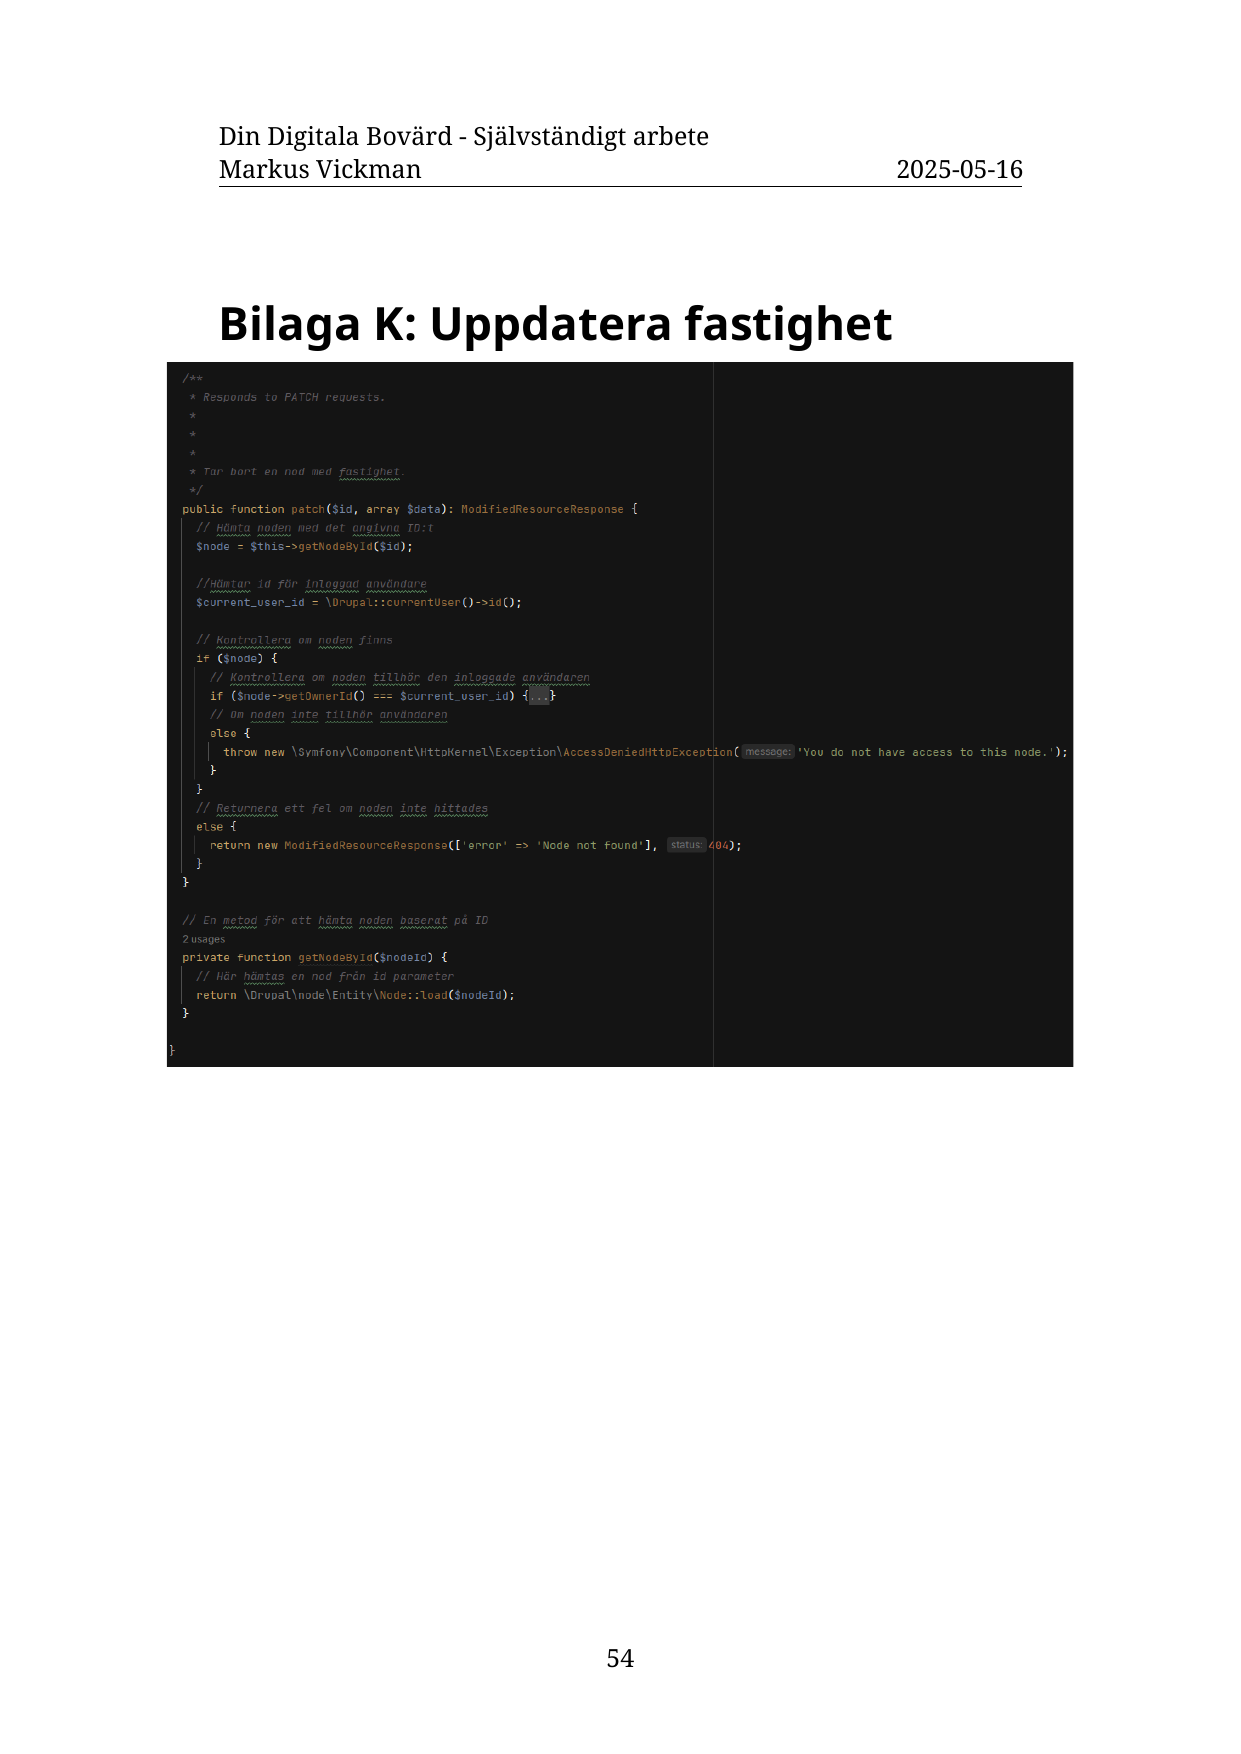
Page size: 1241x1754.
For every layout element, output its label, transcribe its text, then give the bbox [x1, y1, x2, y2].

subtitle Bilaga K: Uppdatera fastighet [218, 291, 1022, 353]
picture [166, 362, 1074, 1067]
